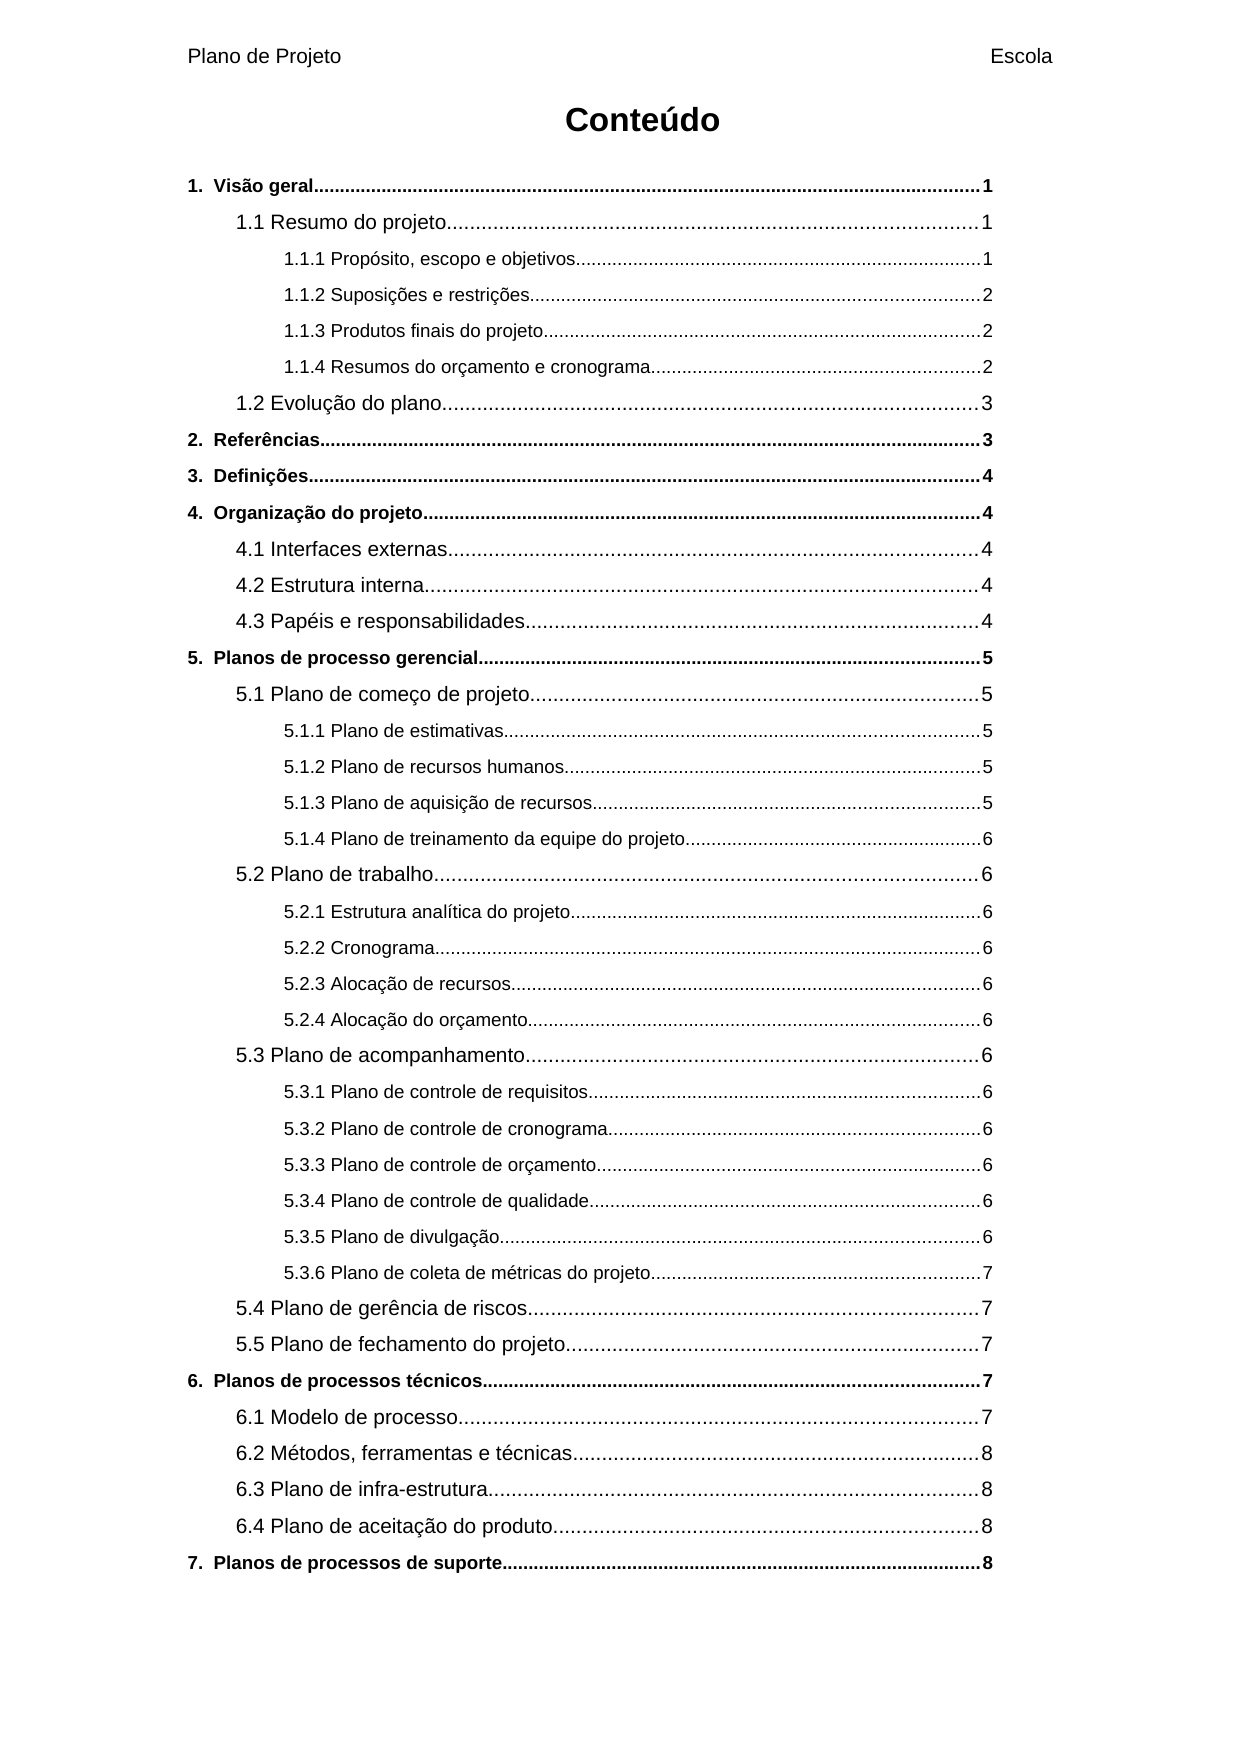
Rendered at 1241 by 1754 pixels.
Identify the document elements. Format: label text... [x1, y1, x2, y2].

text 1.1 Resumo do projeto 1 [236, 210, 993, 234]
text 5.1.3 Plano de aquisição de recursos 5 [283, 791, 993, 814]
text 1.1.3 Produtos finais do projeto 2 [283, 319, 993, 342]
text 5.3.4 Plano de controle de qualidade 6 [283, 1188, 993, 1212]
text 4.3 Papéis e responsabilidades 4 [236, 609, 993, 633]
text 6.2 Métodos, ferramentas e técnicas 8 [236, 1442, 993, 1466]
text 5. Planos de processo gerencial 5 [187, 646, 993, 669]
text 4.1 Interfaces externas 4 [236, 537, 993, 561]
text 6. Planos de processos técnicos 7 [187, 1369, 993, 1393]
text 6.3 Plano de infra-estrutura 8 [236, 1478, 993, 1502]
text 5.2 Plano de trabalho 6 [236, 863, 993, 887]
text 2. Referências 3 [187, 427, 993, 451]
text 4. Organização do projeto 4 [187, 501, 993, 524]
text 3. Definições 4 [187, 464, 993, 487]
text 5.1.4 Plano de treinamento da equipe do projeto 6 [283, 827, 993, 851]
text 5.3.6 Plano de coleta de métricas do projeto 7 [283, 1261, 993, 1284]
text 5.4 Plano de gerência de riscos 7 [236, 1297, 993, 1320]
text 4.2 Estrutura interna 4 [236, 573, 993, 597]
text 1.1.4 Resumos do orçamento e cronograma 2 [283, 355, 993, 378]
text 5.2.4 Alocação do orçamento 6 [283, 1008, 993, 1031]
text 5.1.2 Plano de recursos humanos 5 [283, 754, 993, 778]
text 1. Visão geral 1 [187, 174, 993, 197]
text 6.4 Plano de aceitação do produto 8 [236, 1514, 993, 1538]
text 1.1.1 Propósito, escopo e objetivos 1 [283, 246, 993, 270]
text 7. Planos de processos de suporte 8 [187, 1550, 993, 1574]
text 1.1.2 Suposições e restrições 2 [283, 283, 993, 306]
text 5.1 Plano de começo de projeto 5 [236, 682, 993, 706]
text 5.3.2 Plano de controle de cronograma 6 [283, 1116, 993, 1140]
text 5.3.1 Plano de controle de requisitos 6 [283, 1080, 993, 1103]
text 1.2 Evolução do plano 3 [236, 391, 993, 415]
text 6.1 Modelo de processo 7 [236, 1406, 993, 1429]
text 5.3.5 Plano de divulgação 6 [283, 1224, 993, 1248]
text 5.2.2 Cronograma 6 [283, 935, 993, 959]
text 5.1.1 Plano de estimativas 5 [283, 718, 993, 742]
text 5.2.1 Estrutura analítica do projeto 6 [283, 899, 993, 923]
text 5.3 Plano de acompanhamento 6 [236, 1044, 993, 1067]
text 5.2.3 Alocação de recursos 6 [283, 971, 993, 995]
text 5.5 Plano de fechamento do projeto 7 [236, 1333, 993, 1357]
text Conteúdo [232, 112, 1053, 136]
text 5.3.3 Plano de controle de orçamento 6 [283, 1152, 993, 1176]
